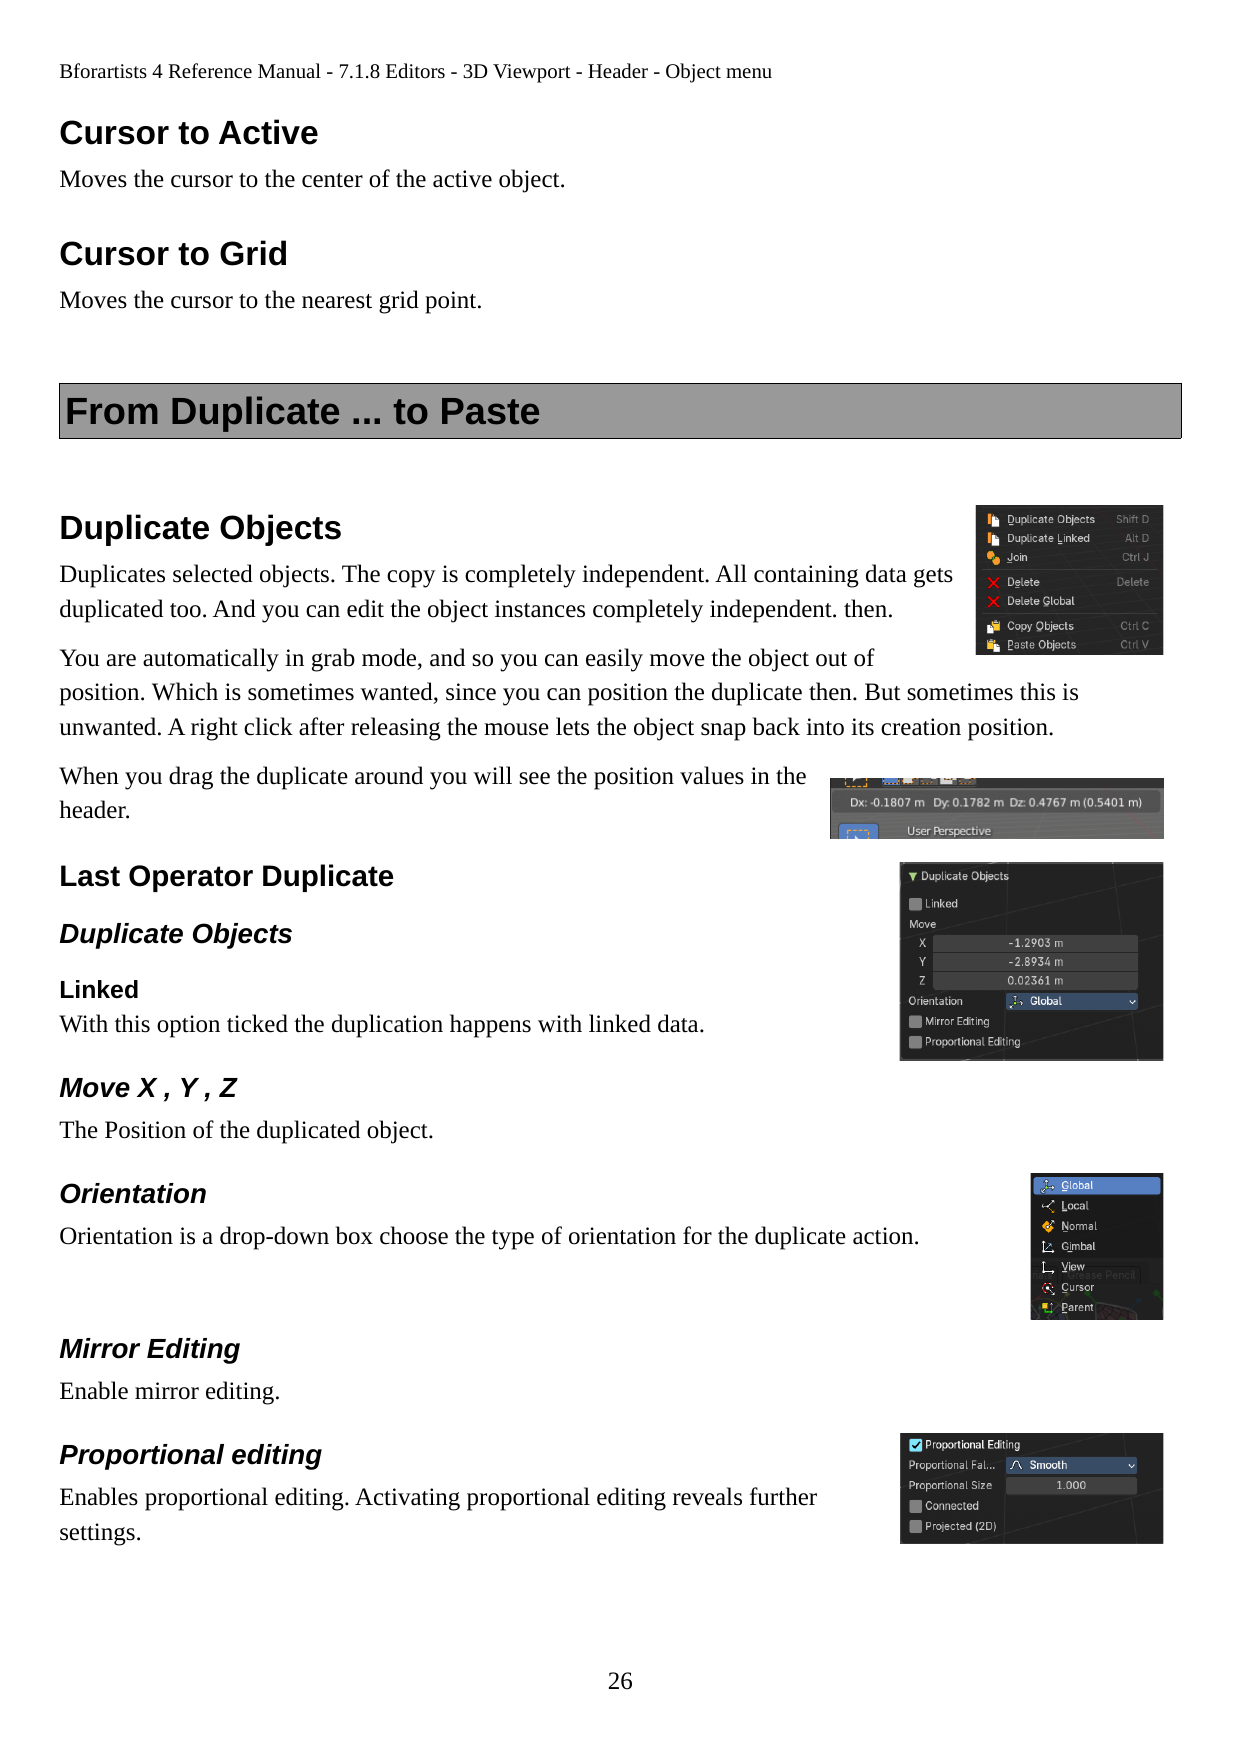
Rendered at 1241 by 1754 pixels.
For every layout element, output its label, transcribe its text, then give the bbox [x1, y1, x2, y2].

text Moves the cursor to the nearest grid point. [59, 285, 1181, 313]
picture [900, 1433, 1164, 1544]
text Orientation is a drop-down box choose the type of orientation for the duplicate action. [59, 1221, 1030, 1250]
subtitle [1164, 918, 1181, 950]
subtitle Orientation [59, 1177, 1030, 1209]
subtitle Proportional editing [59, 1438, 900, 1470]
text You are automatically in grab mode, and so you can easily move the object out of position. Which is sometimes wanted, since you can position the duplicate then. But sometimes this is unwanted. A right click after releasing the mouse lets the object snap back into its creation position. [59, 643, 1181, 741]
text Enable mirror editing. [59, 1376, 1181, 1405]
text Duplicates selected objects. The copy is completely independent. All containing data gets duplicated too. And you can edit the object instances completely independent. then. [59, 559, 975, 622]
text With this option ticked the duplication happens with linked data. [59, 1009, 899, 1038]
picture [830, 778, 1164, 839]
subtitle Cursor to Grid [59, 234, 1181, 272]
subtitle [1164, 1438, 1181, 1470]
subtitle [1164, 508, 1181, 547]
subtitle Move X , Y , Z [59, 1071, 1181, 1103]
subtitle [1164, 1177, 1181, 1209]
subtitle Linked [59, 975, 899, 1003]
picture [899, 862, 1164, 1061]
picture [975, 505, 1164, 655]
subtitle Duplicate Objects [59, 918, 899, 950]
text Moves the cursor to the center of the active object. [59, 164, 1181, 192]
subtitle Cursor to Active [59, 113, 1181, 151]
picture [1030, 1173, 1164, 1320]
subtitle Mirror Editing [59, 1332, 1181, 1364]
subtitle [1164, 975, 1181, 1003]
subtitle Last Operator Duplicate [59, 859, 1181, 893]
subtitle Duplicate Objects [59, 508, 975, 547]
table_header From Duplicate ... to Paste [60, 384, 1181, 438]
text When you drag the duplicate around you will see the position values in the header. [59, 761, 1181, 778]
text Enables proportional editing. Activating proportional editing reveals further settings. [59, 1482, 1181, 1546]
text The Position of the duplicated object. [59, 1116, 1181, 1144]
